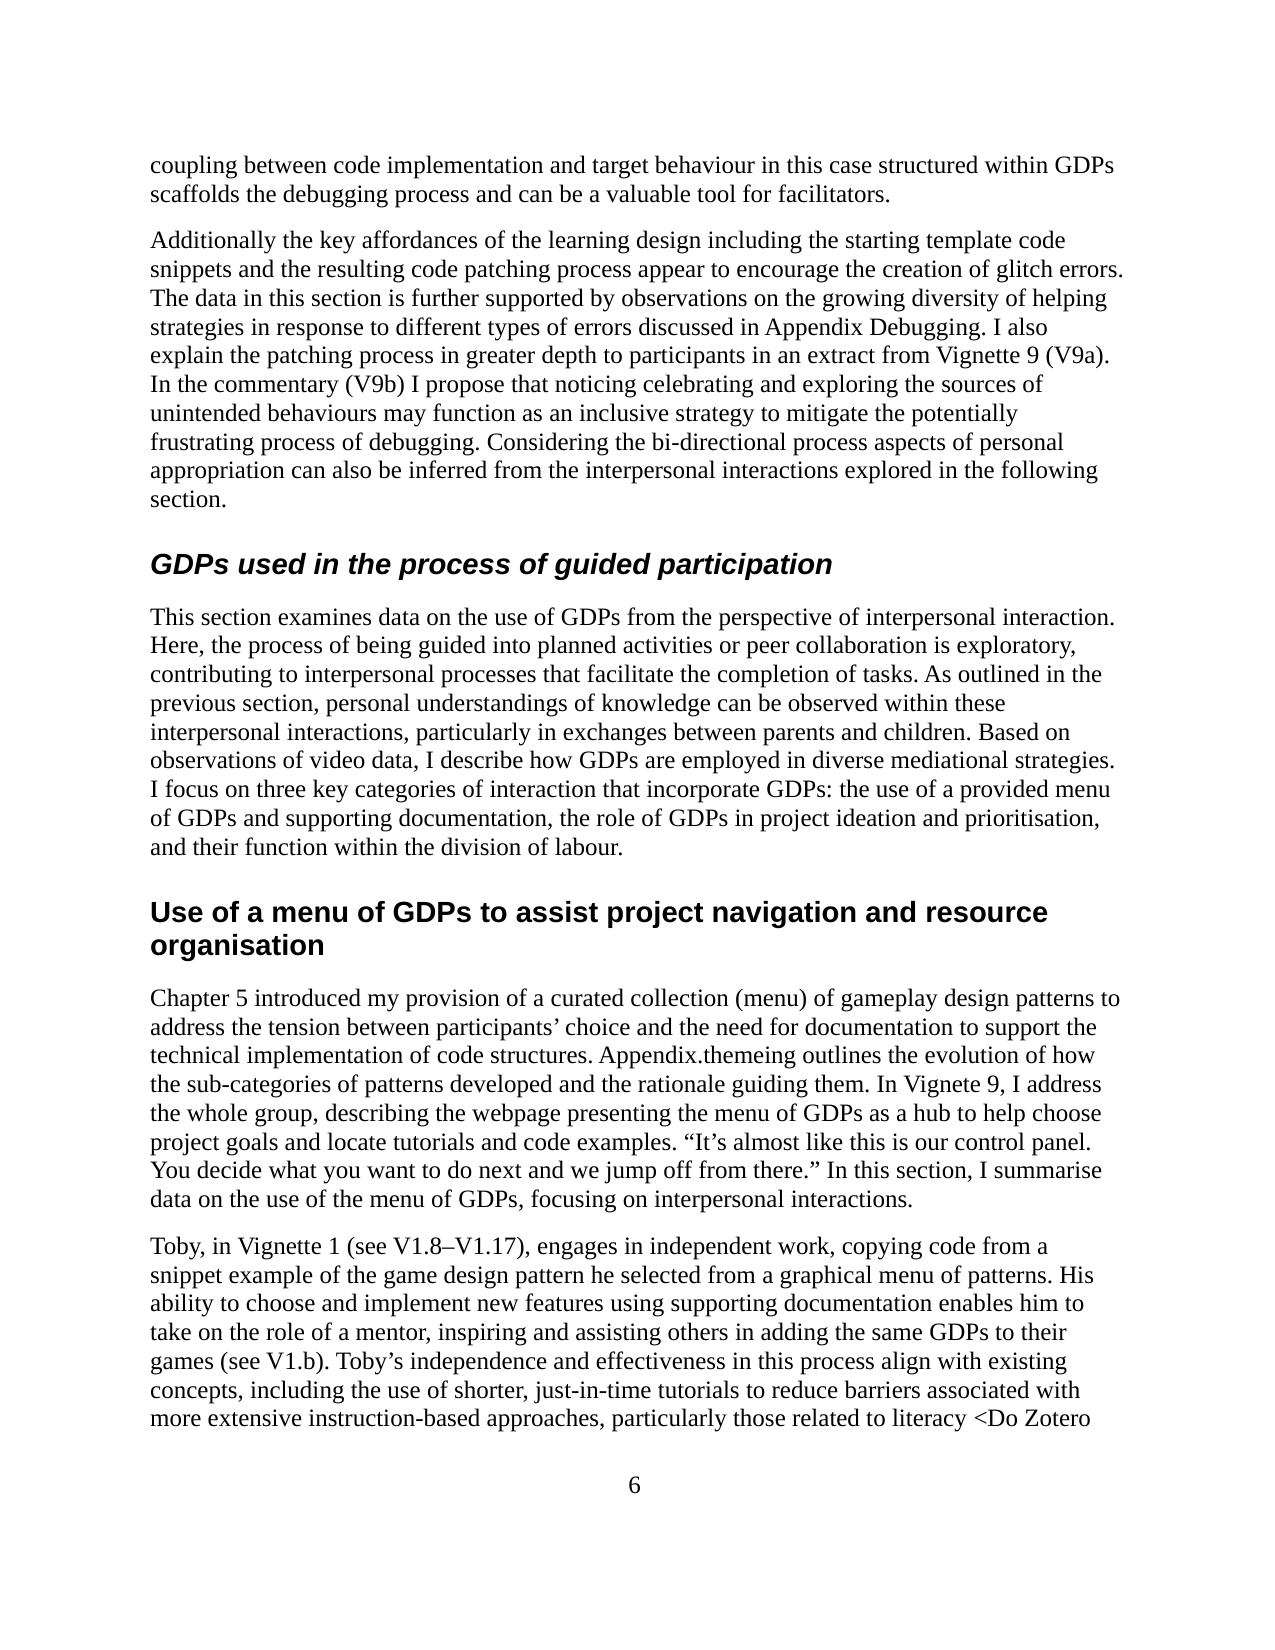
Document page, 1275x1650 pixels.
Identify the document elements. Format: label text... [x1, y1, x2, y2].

text This section examines data on the use of GDPs from the perspective of interpersonal interaction. Here, the process of being guided into planned activities or peer collaboration is exploratory, contributing to interpersonal processes that facilitate the completion of tasks. As outlined in the previous section, personal understandings of knowledge can be observed within these interpersonal interactions, particularly in exchanges between parents and children. Based on observations of video data, I describe how GDPs are employed in diverse mediational strategies. I focus on three key categories of interaction that incorporate GDPs: the use of a provided menu of GDPs and supporting documentation, the role of GDPs in project ideation and prioritisation, and their function within the division of labour. [150, 602, 1125, 861]
subtitle GDPs used in the process of guided participation [150, 547, 1125, 580]
text Chapter 5 introduced my provision of a curated collection (menu) of gameplay design patterns to address the tension between participants’ choice and the need for documentation to support the technical implementation of code structures. Appendix.themeing outlines the evolution of how the sub-categories of patterns developed and the rationale guiding them. In Vignete 9, I address the whole group, describing the webpage presenting the menu of GDPs as a hub to help choose project goals and locate tutorials and code examples. “It’s almost like this is our control panel. You decide what you want to do next and we jump off from there.” In this section, I summarise data on the use of the menu of GDPs, focusing on interpersonal interactions. [150, 983, 1125, 1213]
text coupling between code implementation and target behaviour in this case structured within GDPs scaffolds the debugging process and can be a valuable tool for facilitators. [150, 150, 1125, 207]
text Additionally the key affordances of the learning design including the starting template code snippets and the resulting code patching process appear to encourage the creation of glitch errors. The data in this section is further supported by observations on the growing diversity of helping strategies in response to different types of errors discussed in Appendix Debugging. I also explain the patching process in greater depth to participants in an extract from Vignette 9 (V9a). In the commentary (V9b) I propose that noticing celebrating and exploring the sources of unintended behaviours may function as an inclusive strategy to mitigate the potentially frustrating process of debugging. Considering the bi-directional process aspects of personal appropriation can also be inferred from the interpersonal interactions explored in the following section. [150, 225, 1125, 513]
text Toby, in Vignette 1 (see V1.8–V1.17), engages in independent work, copying code from a snippet example of the game design pattern he selected from a graphical menu of patterns. His ability to choose and implement new features using supporting documentation enables him to take on the role of a mentor, inspiring and assisting others in adding the same GDPs to their games (see V1.b). Toby’s independence and effectiveness in this process align with existing concepts, including the use of shorter, just-in-time tutorials to reduce barriers associated with more extensive instruction-based approaches, particularly those related to literacy <Do Zotero [150, 1231, 1125, 1432]
subtitle Use of a menu of GDPs to assist project navigation and resource organisation [150, 894, 1125, 962]
